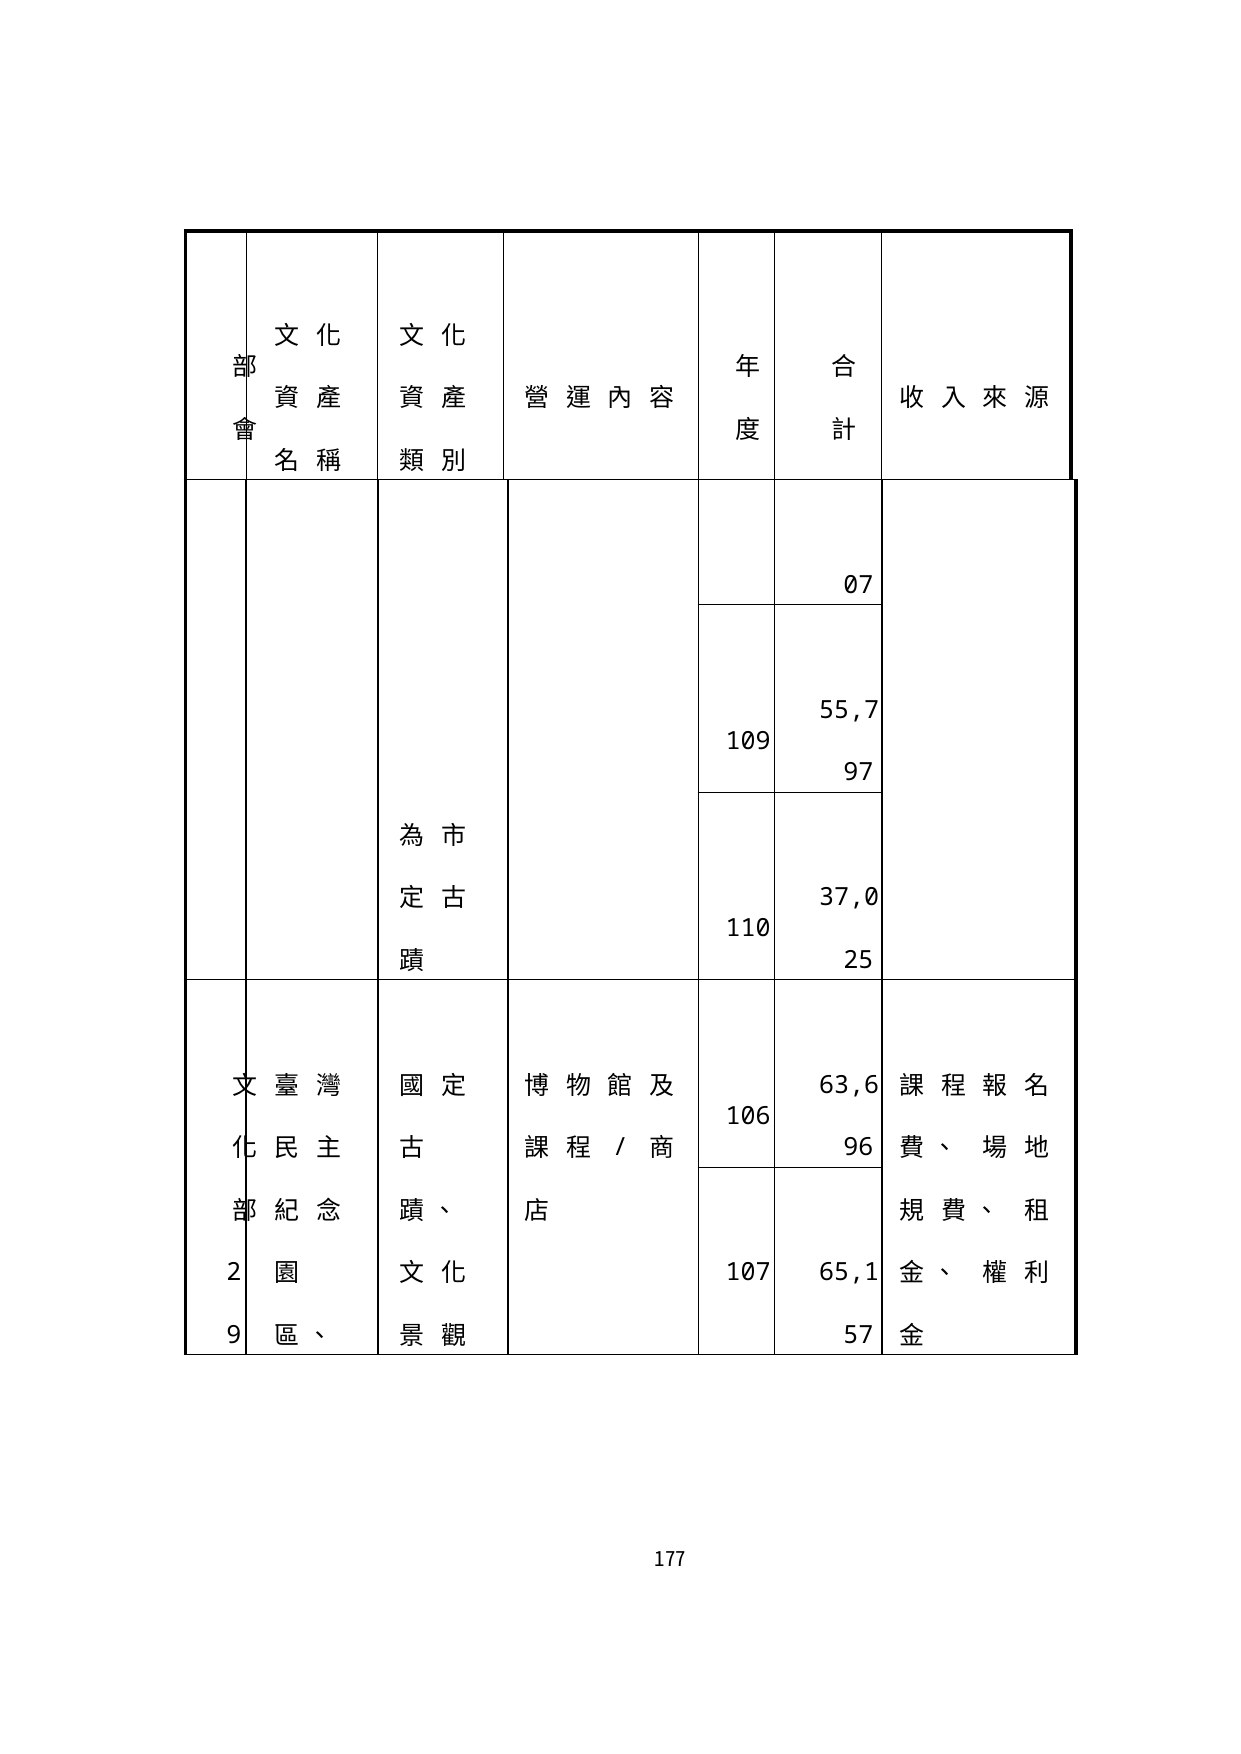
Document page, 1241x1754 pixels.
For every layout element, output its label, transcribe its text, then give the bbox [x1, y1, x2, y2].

table_cell [883, 480, 1074, 979]
table_cell 文化部28 [187, 480, 245, 979]
table_cell 文化部29 [187, 980, 245, 1354]
table_header 收入來源 [882, 233, 1069, 479]
table_cell 37,025 [775, 793, 881, 979]
table_cell 博物館及課程/商店 [509, 980, 698, 1354]
table_cell 109 [699, 605, 774, 792]
table_cell [699, 480, 774, 604]
table_cell 106 [699, 980, 774, 1167]
table_cell 65,157 [775, 1168, 881, 1354]
table_header 文化資產類別 [378, 233, 503, 479]
table_cell 110 [699, 793, 774, 979]
table_cell 07 [775, 480, 881, 604]
table_header 營運內容 [504, 233, 698, 479]
table_cell 國定古蹟、 文化景觀 [379, 980, 507, 1354]
table_cell 107 [699, 1168, 774, 1354]
table_cell 55,797 [775, 605, 881, 792]
table_cell 課程報名費、場地規費、租金、權利金 [883, 980, 1074, 1354]
table_header 文化資產名稱 [247, 233, 377, 479]
table_cell 國父紀念館 [247, 480, 377, 979]
table_header 年度 [699, 233, 774, 479]
table_header 部會 [187, 233, 246, 479]
table_cell 臺灣民主紀念園區、中正紀念堂 [247, 980, 377, 1354]
table_cell 為市定古蹟 [379, 480, 507, 979]
table_cell 63,696 [775, 980, 881, 1167]
table_header 合計 [775, 233, 881, 479]
table_cell [509, 480, 698, 979]
